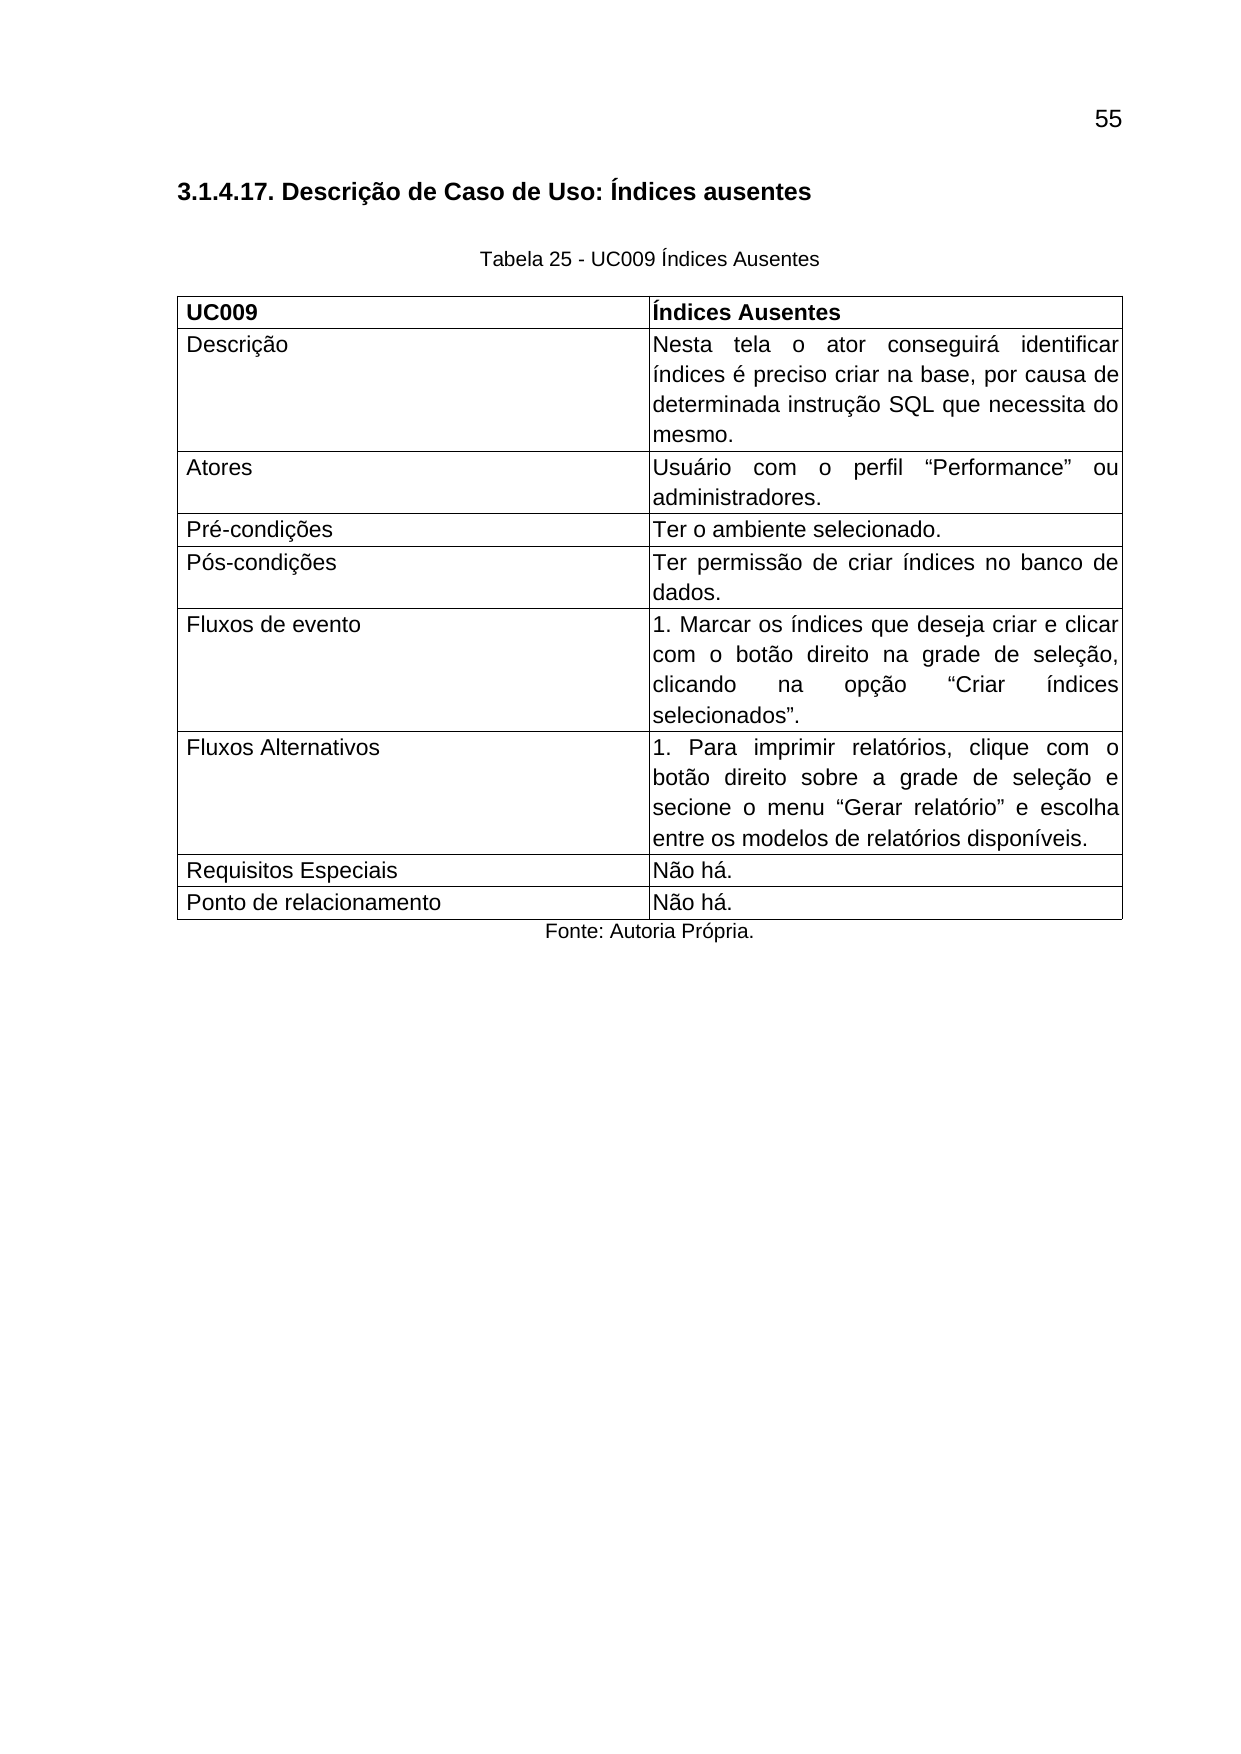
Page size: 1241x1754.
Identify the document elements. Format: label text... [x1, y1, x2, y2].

table_cell Atores [178, 452, 649, 513]
table_cell Ter permissão de criar índices no banco de dados. [650, 547, 1122, 608]
subtitle 3.1.4.17. Descrição de Caso de Uso: Índices ausentes [177, 177, 1122, 206]
table_cell Não há. [650, 887, 1122, 918]
table_header UC009 [178, 297, 649, 328]
table_cell 1. Marcar os índices que deseja criar e clicar com o botão direito na grade de seleção, clicando na opção “Criar índices selecionados”. [650, 609, 1122, 731]
table_cell 1. Para imprimir relatórios, clique com o botão direito sobre a grade de seleção e secione o menu “Gerar relatório” e escolha entre os modelos de relatórios disponíveis. [650, 732, 1122, 854]
table_cell Nesta tela o ator conseguirá identificar índices é preciso criar na base, por causa de determinada instrução SQL que necessita do mesmo. [650, 329, 1122, 451]
table_cell Fluxos de evento [178, 609, 649, 731]
text Tabela 25 - UC009 Índices Ausentes [177, 247, 1122, 271]
table_cell Não há. [650, 855, 1122, 886]
table_cell Pré-condições [178, 514, 649, 546]
table_cell Fluxos Alternativos [178, 732, 649, 854]
table_header Índices Ausentes [650, 297, 1122, 328]
table_cell Ponto de relacionamento [178, 887, 649, 918]
table_cell Requisitos Especiais [178, 855, 649, 886]
text Fonte: Autoria Própria. [177, 920, 1122, 942]
table_cell Pós-condições [178, 547, 649, 608]
table_cell Ter o ambiente selecionado. [650, 514, 1122, 546]
table_cell Usuário com o perfil “Performance” ou administradores. [650, 452, 1122, 513]
table_cell Descrição [178, 329, 649, 451]
